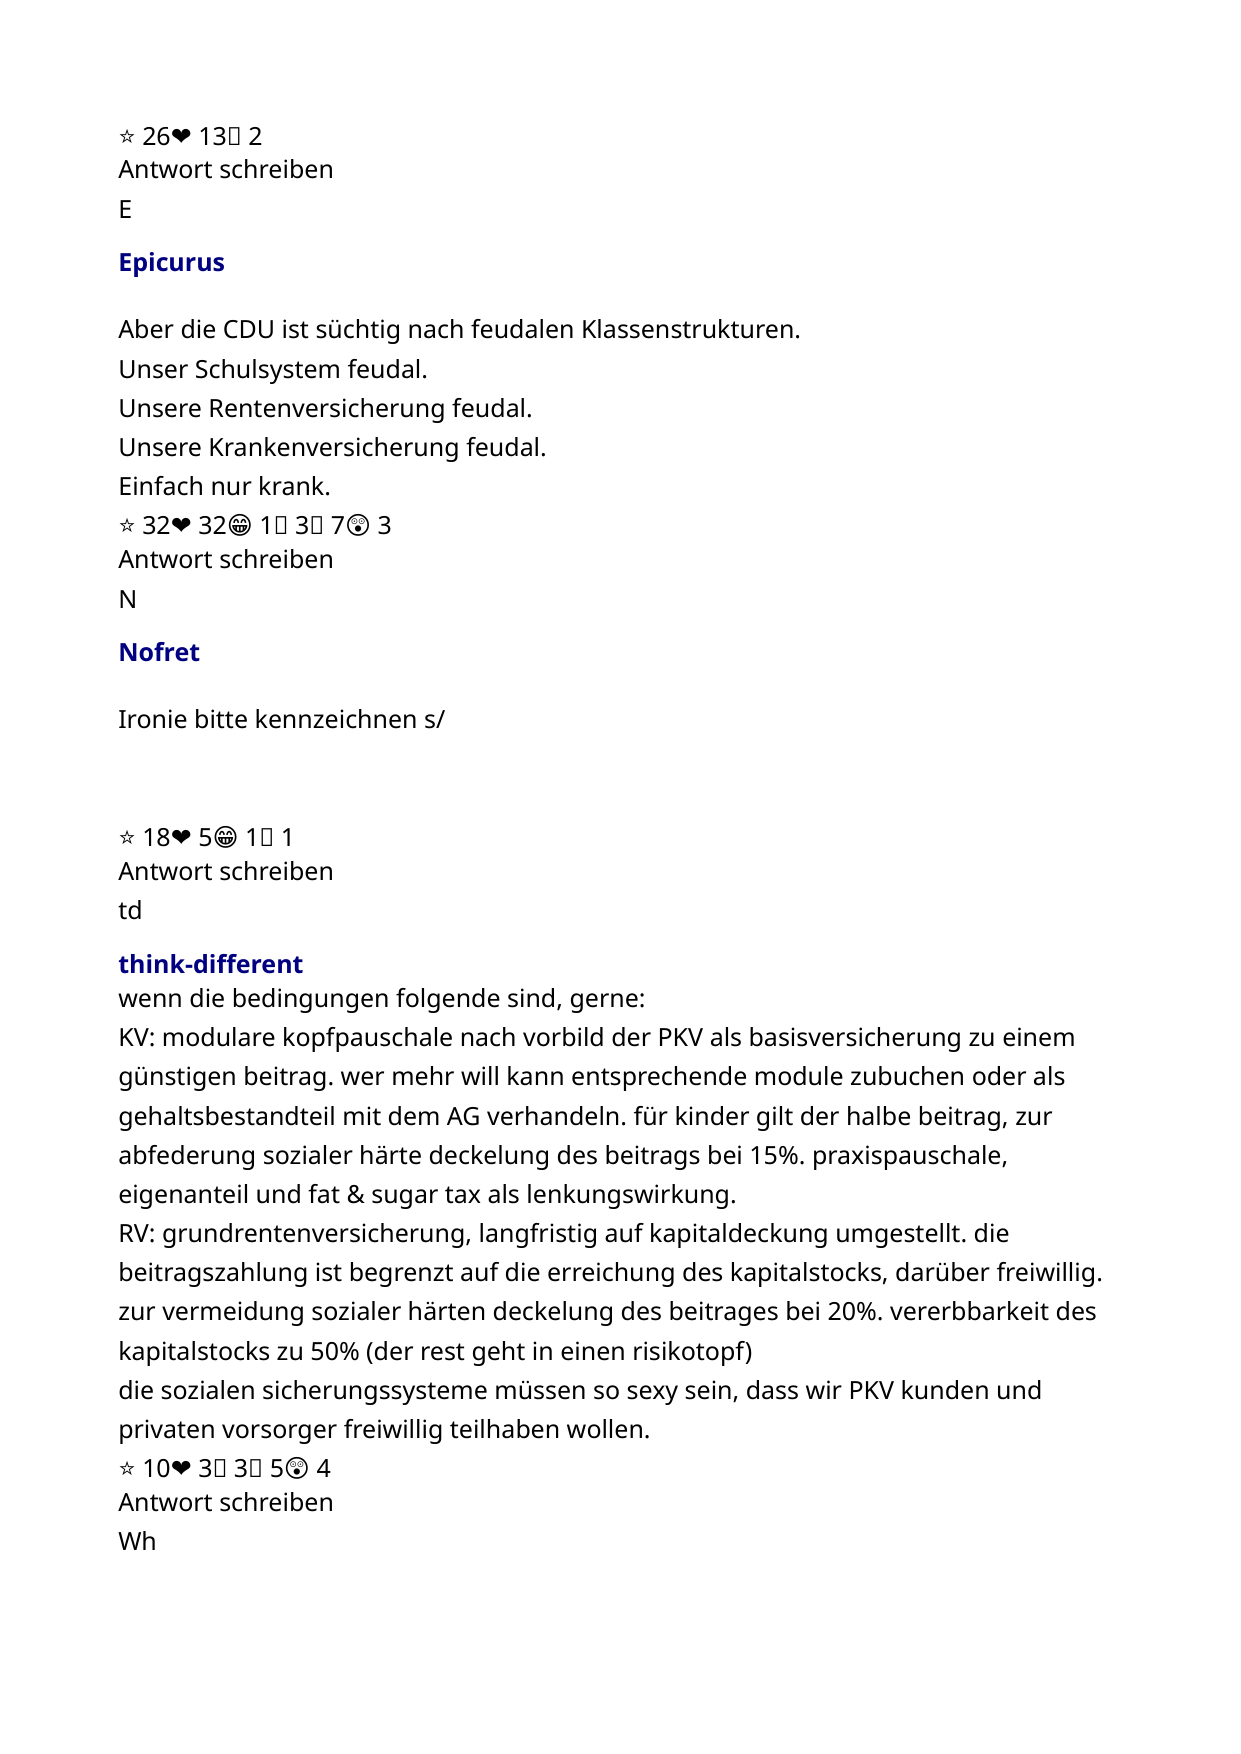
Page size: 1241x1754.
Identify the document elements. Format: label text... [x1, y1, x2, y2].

text KV: modulare kopfpauschale nach vorbild der PKV als basisversicherung zu einem günstigen beitrag. wer mehr will kann entsprechende module zubuchen oder als gehaltsbestandteil mit dem AG verhandeln. für kinder gilt der halbe beitrag, zur abfederung sozialer härte deckelung des beitrags bei 15%. praxispauschale, eigenanteil und fat & sugar tax als lenkungswirkung. [118, 1020, 1122, 1211]
text ⭐️ 18❤️ 5😁 1🙁 1 [118, 819, 1122, 854]
subtitle Nofret [118, 635, 1122, 669]
text Wh [118, 1524, 1122, 1558]
text Unser Schulsystem feudal. [118, 351, 1122, 385]
text Unsere Krankenversicherung feudal. [118, 430, 1122, 464]
text https://www.n-tv.de/wirtschaft/Zahl-der-Steuerpruefungen-in-Unternehmen-bricht-ein-article25954919.html [118, 741, 1122, 814]
text die sozialen sicherungssysteme müssen so sexy sein, dass wir PKV kunden und privaten vorsorger freiwillig teilhaben wollen. [118, 1372, 1122, 1446]
text ⭐️ 10❤️ 3🙁 3🤨 5😲 4 [118, 1451, 1122, 1485]
text Ironie bitte kennzeichnen s/ [118, 702, 1122, 736]
text td [118, 893, 1122, 927]
text Antwort schreiben [118, 1485, 1122, 1519]
subtitle think-different [118, 947, 1122, 981]
text Antwort schreiben [118, 854, 1122, 888]
text Einfach nur krank. [118, 469, 1122, 503]
text Aber die CDU ist süchtig nach feudalen Klassenstrukturen. [118, 312, 1122, 346]
text Unsere Rentenversicherung feudal. [118, 391, 1122, 424]
text E [118, 191, 1122, 225]
text Antwort schreiben [118, 152, 1122, 186]
text wenn die bedingungen folgende sind, gerne: [118, 981, 1122, 1015]
subtitle Epicurus [118, 245, 1122, 279]
text RV: grundrentenversicherung, langfristig auf kapitaldeckung umgestellt. die beitragszahlung ist begrenzt auf die erreichung des kapitalstocks, darüber freiwillig. zur vermeidung sozialer härten deckelung des beitrages bei 20%. vererbbarkeit des kapitalstocks zu 50% (der rest geht in einen risikotopf) [118, 1216, 1122, 1367]
text N [118, 581, 1122, 615]
text ⭐️ 32❤️ 32😁 1🙁 3🤨 7😲 3 [118, 508, 1122, 542]
text Antwort schreiben [118, 542, 1122, 576]
text ⭐️ 26❤️ 13🤨 2 [118, 118, 1122, 152]
